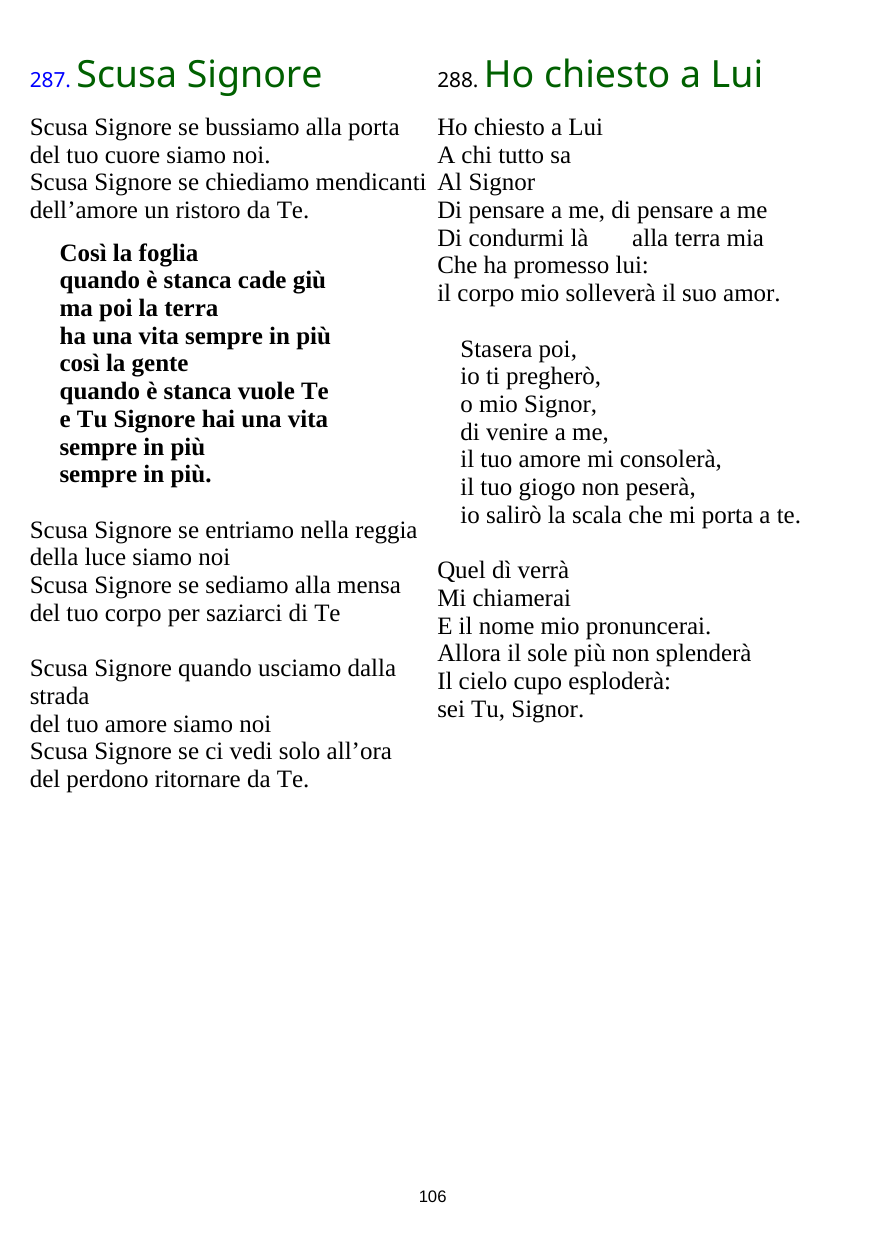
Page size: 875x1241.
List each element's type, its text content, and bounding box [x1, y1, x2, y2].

text di venire a me, [460, 418, 844, 446]
text ma poi la terra [59, 294, 437, 322]
text e Tu Signore hai una vita [59, 405, 437, 433]
text il tuo giogo non peserà, [460, 473, 844, 501]
text del tuo corpo per saziarci di Te [29, 599, 437, 627]
text del tuo cuore siamo noi. [29, 141, 437, 168]
text sempre in più [59, 433, 437, 460]
text Ho chiesto a Lui [437, 113, 844, 141]
text Scusa Signore quando usciamo dalla strada [29, 654, 437, 710]
text io salirò la scala che mi porta a te. [460, 501, 844, 529]
text io ti pregherò, [460, 362, 844, 390]
text E il nome mio pronuncerai. [437, 612, 844, 639]
text 288. Ho chiesto a Lui [437, 47, 844, 98]
text del tuo amore siamo noi [29, 710, 437, 737]
text quando è stanca vuole Te [59, 377, 437, 405]
text dell’amore un ristoro da Te. [29, 196, 437, 224]
text Mi chiamerai [437, 584, 844, 612]
text Scusa Signore se entriamo nella reggia [29, 516, 437, 543]
text Che ha promesso lui: [437, 252, 844, 279]
text Scusa Signore se ci vedi solo all’ora [29, 737, 437, 765]
text Il cielo cupo esploderà: [437, 667, 844, 695]
text il tuo amore mi consolerà, [460, 446, 844, 473]
text del perdono ritornare da Te. [29, 765, 437, 793]
text Scusa Signore se bussiamo alla porta [29, 113, 437, 141]
text Scusa Signore se sediamo alla mensa [29, 571, 437, 599]
text Di pensare a me, di pensare a me [437, 196, 844, 224]
text o mio Signor, [460, 390, 844, 418]
text Allora il sole più non splenderà [437, 639, 844, 667]
text sempre in più. [59, 460, 437, 488]
text A chi tutto sa [437, 141, 844, 168]
text il corpo mio solleverà il suo amor. [437, 279, 844, 307]
text della luce siamo noi [29, 543, 437, 571]
text Quel dì verrà [437, 556, 844, 584]
text Di condurmi là alla terra mia [437, 224, 844, 252]
text Scusa Signore se chiediamo mendicanti [29, 168, 437, 196]
text 287. Scusa Signore [29, 47, 437, 98]
text Così la foglia [59, 239, 437, 266]
text Al Signor [437, 168, 844, 196]
text Stasera poi, [460, 335, 844, 362]
text ha una vita sempre in più [59, 322, 437, 349]
text così la gente [59, 349, 437, 377]
text sei Tu, Signor. [437, 695, 844, 723]
text quando è stanca cade giù [59, 266, 437, 294]
